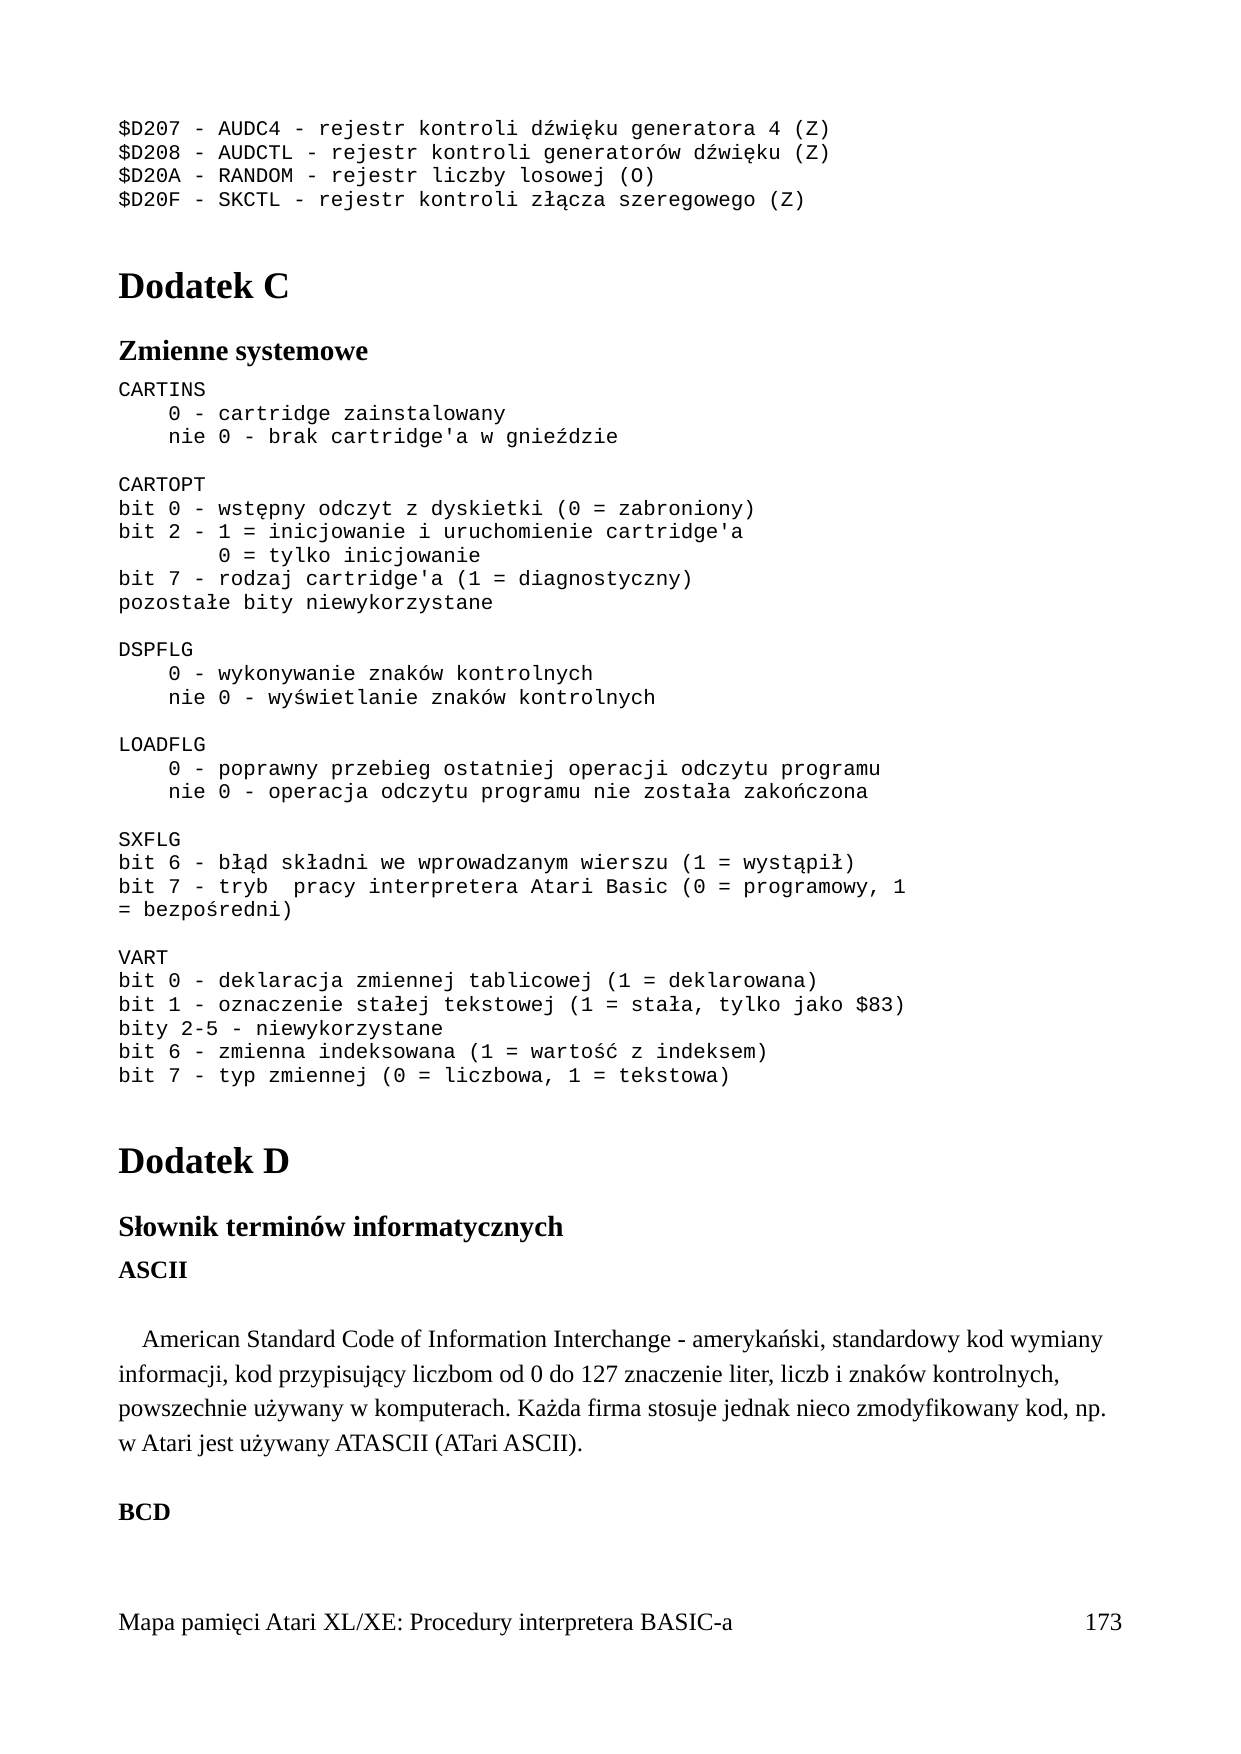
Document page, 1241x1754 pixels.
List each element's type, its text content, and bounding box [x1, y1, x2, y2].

text bity 2-5 - niewykorzystane [118, 1018, 1122, 1041]
text bit 2 - 1 = inicjowanie i uruchomienie cartridge'a [118, 521, 1122, 545]
text nie 0 - brak cartridge'a w gnieździe [118, 427, 1122, 450]
subtitle Słownik terminów informatycznych [118, 1209, 1122, 1243]
text bit 0 - wstępny odczyt z dyskietki (0 = zabroniony) [118, 497, 1122, 521]
subtitle Dodatek D [118, 1139, 1122, 1182]
text 0 = tylko inicjowanie [118, 545, 1122, 568]
text pozostałe bity niewykorzystane [118, 592, 1122, 616]
text nie 0 - wyświetlanie znaków kontrolnych [118, 687, 1122, 710]
subtitle Dodatek C [118, 263, 1122, 306]
text VART [118, 947, 1122, 970]
text ASCII American Standard Code of Information Interchange - amerykański, standardowy kod wymiany informacji, kod przypisujący liczbom od 0 do 127 znaczenie liter, liczb i znaków kontrolnych, powszechnie używany w komputerach. Każda firma stosuje jednak nieco zmodyfikowany kod, np. w Atari jest używany ATASCII (ATari ASCII). BCD [118, 1255, 1122, 1560]
text 0 - cartridge zainstalowany [118, 403, 1122, 427]
text bit 0 - deklaracja zmiennej tablicowej (1 = deklarowana) [118, 970, 1122, 994]
text 0 - poprawny przebieg ostatniej operacji odczytu programu [118, 758, 1122, 781]
text bit 7 - tryb pracy interpretera Atari Basic (0 = programowy, 1 [118, 876, 1122, 899]
text 0 - wykonywanie znaków kontrolnych [118, 663, 1122, 687]
text bit 7 - rodzaj cartridge'a (1 = diagnostyczny) [118, 568, 1122, 592]
text = bezpośredni) [118, 899, 1122, 923]
text bit 6 - błąd składni we wprowadzanym wierszu (1 = wystąpił) [118, 852, 1122, 876]
text $D20A - RANDOM - rejestr liczby losowej (O) [118, 165, 1122, 189]
text bit 7 - typ zmiennej (0 = liczbowa, 1 = tekstowa) [118, 1065, 1122, 1089]
text $D207 - AUDC4 - rejestr kontroli dźwięku generatora 4 (Z) [118, 118, 1122, 142]
text nie 0 - operacja odczytu programu nie została zakończona [118, 781, 1122, 805]
text CARTOPT [118, 474, 1122, 497]
text bit 1 - oznaczenie stałej tekstowej (1 = stała, tylko jako $83) [118, 994, 1122, 1018]
text CARTINS [118, 379, 1122, 403]
text LOADFLG [118, 734, 1122, 758]
text $D20F - SKCTL - rejestr kontroli złącza szeregowego (Z) [118, 189, 1122, 213]
text bit 6 - zmienna indeksowana (1 = wartość z indeksem) [118, 1041, 1122, 1065]
text SXFLG [118, 828, 1122, 852]
subtitle Zmienne systemowe [118, 333, 1122, 367]
text $D208 - AUDCTL - rejestr kontroli generatorów dźwięku (Z) [118, 142, 1122, 165]
text DSPFLG [118, 639, 1122, 663]
